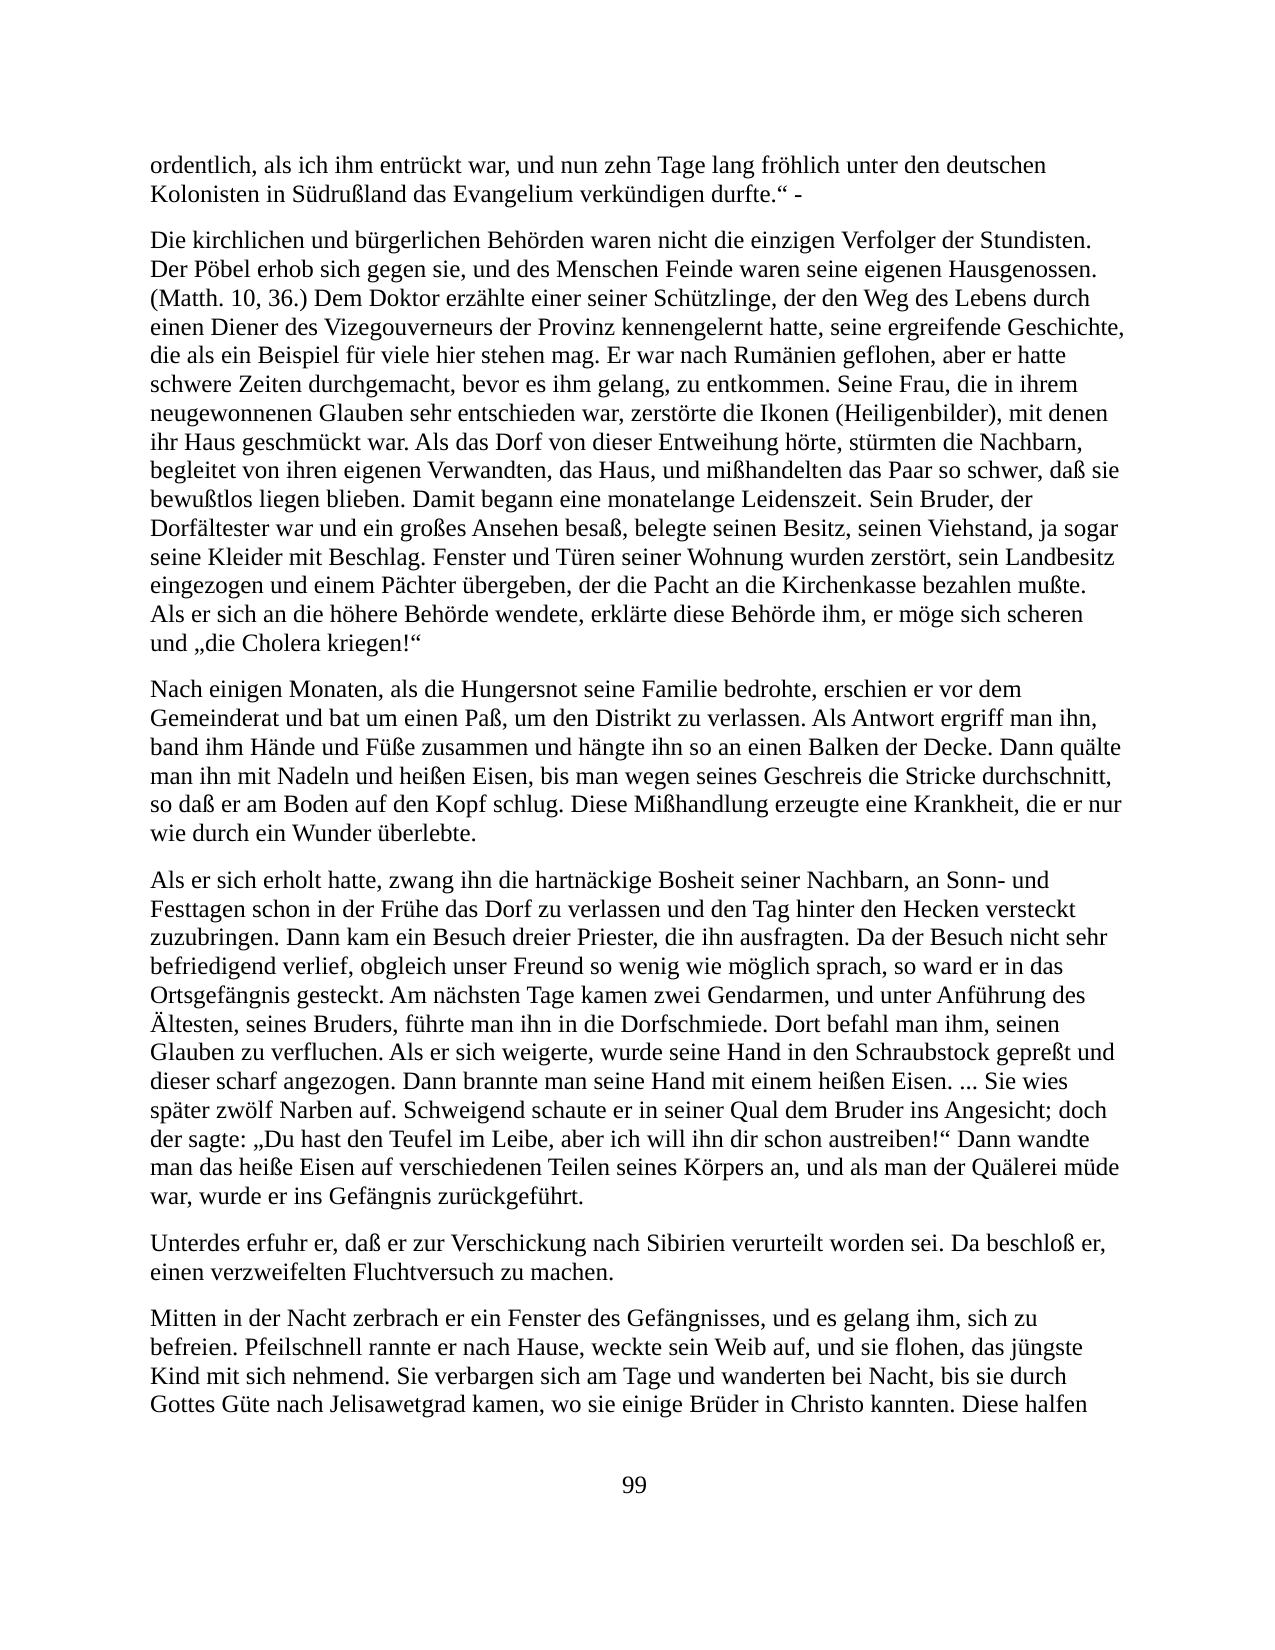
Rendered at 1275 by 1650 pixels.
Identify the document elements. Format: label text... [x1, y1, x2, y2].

text Die kirchlichen und bürgerlichen Behörden waren nicht die einzigen Verfolger der Stundisten. Der Pöbel erhob sich gegen sie, und des Menschen Feinde waren seine eigenen Hausgenossen. (Matth. 10, 36.) Dem Doktor erzählte einer seiner Schützlinge, der den Weg des Lebens durch einen Diener des Vizegouverneurs der Provinz kennengelernt hatte, seine ergreifende Geschichte, die als ein Beispiel für viele hier stehen mag. Er war nach Rumänien geflohen, aber er hatte schwere Zeiten durchgemacht, bevor es ihm gelang, zu entkommen. Seine Frau, die in ihrem neugewonnenen Glauben sehr entschieden war, zerstörte die Ikonen (Heiligenbilder), mit denen ihr Haus geschmückt war. Als das Dorf von dieser Entweihung hörte, stürmten die Nachbarn, begleitet von ihren eigenen Verwandten, das Haus, und mißhandelten das Paar so schwer, daß sie bewußtlos liegen blieben. Damit begann eine monatelange Leidenszeit. Sein Bruder, der Dorfältester war und ein großes Ansehen besaß, belegte seinen Besitz, seinen Viehstand, ja sogar seine Kleider mit Beschlag. Fenster und Türen seiner Wohnung wurden zerstört, sein Landbesitz eingezogen und einem Pächter übergeben, der die Pacht an die Kirchenkasse bezahlen mußte. Als er sich an die höhere Behörde wendete, erklärte diese Behörde ihm, er möge sich scheren und „die Cholera kriegen!“ [150, 225, 1125, 657]
text Nach einigen Monaten, als die Hungersnot seine Familie bedrohte, erschien er vor dem Gemeinderat und bat um einen Paß, um den Distrikt zu verlassen. Als Antwort ergriff man ihn, band ihm Hände und Füße zusammen und hängte ihn so an einen Balken der Decke. Dann quälte man ihn mit Nadeln und heißen Eisen, bis man wegen seines Geschreis die Stricke durchschnitt, so daß er am Boden auf den Kopf schlug. Diese Mißhandlung erzeugte eine Krankheit, die er nur wie durch ein Wunder überlebte. [150, 674, 1125, 847]
text Unterdes erfuhr er, daß er zur Verschickung nach Sibirien verurteilt worden sei. Da beschloß er, einen verzweifelten Fluchtversuch zu machen. [150, 1228, 1125, 1285]
text Mitten in der Nacht zerbrach er ein Fenster des Gefängnisses, und es gelang ihm, sich zu befreien. Pfeilschnell rannte er nach Hause, weckte sein Weib auf, und sie flohen, das jüngste Kind mit sich nehmend. Sie verbargen sich am Tage und wanderten bei Nacht, bis sie durch Gottes Güte nach Jelisawetgrad kamen, wo sie einige Brüder in Christo kannten. Diese halfen [150, 1303, 1125, 1418]
text Als er sich erholt hatte, zwang ihn die hartnäckige Bosheit seiner Nachbarn, an Sonn- und Festtagen schon in der Frühe das Dorf zu verlassen und den Tag hinter den Hecken versteckt zuzubringen. Dann kam ein Besuch dreier Priester, die ihn ausfragten. Da der Besuch nicht sehr befriedigend verlief, obgleich unser Freund so wenig wie möglich sprach, so ward er in das Ortsgefängnis gesteckt. Am nächsten Tage kamen zwei Gendarmen, und unter Anführung des Ältesten, seines Bruders, führte man ihn in die Dorfschmiede. Dort befahl man ihm, seinen Glauben zu verfluchen. Als er sich weigerte, wurde seine Hand in den Schraubstock gepreßt und dieser scharf angezogen. Dann brannte man seine Hand mit einem heißen Eisen. ... Sie wies später zwölf Narben auf. Schweigend schaute er in seiner Qual dem Bruder ins Angesicht; doch der sagte: „Du hast den Teufel im Leibe, aber ich will ihn dir schon austreiben!“ Dann wandte man das heiße Eisen auf verschiedenen Teilen seines Körpers an, und als man der Quälerei müde war, wurde er ins Gefängnis zurückgeführt. [150, 865, 1125, 1210]
text ordentlich, als ich ihm entrückt war, und nun zehn Tage lang fröhlich unter den deutschen Kolonisten in Südrußland das Evangelium verkündigen durfte.“ - [150, 150, 1125, 207]
